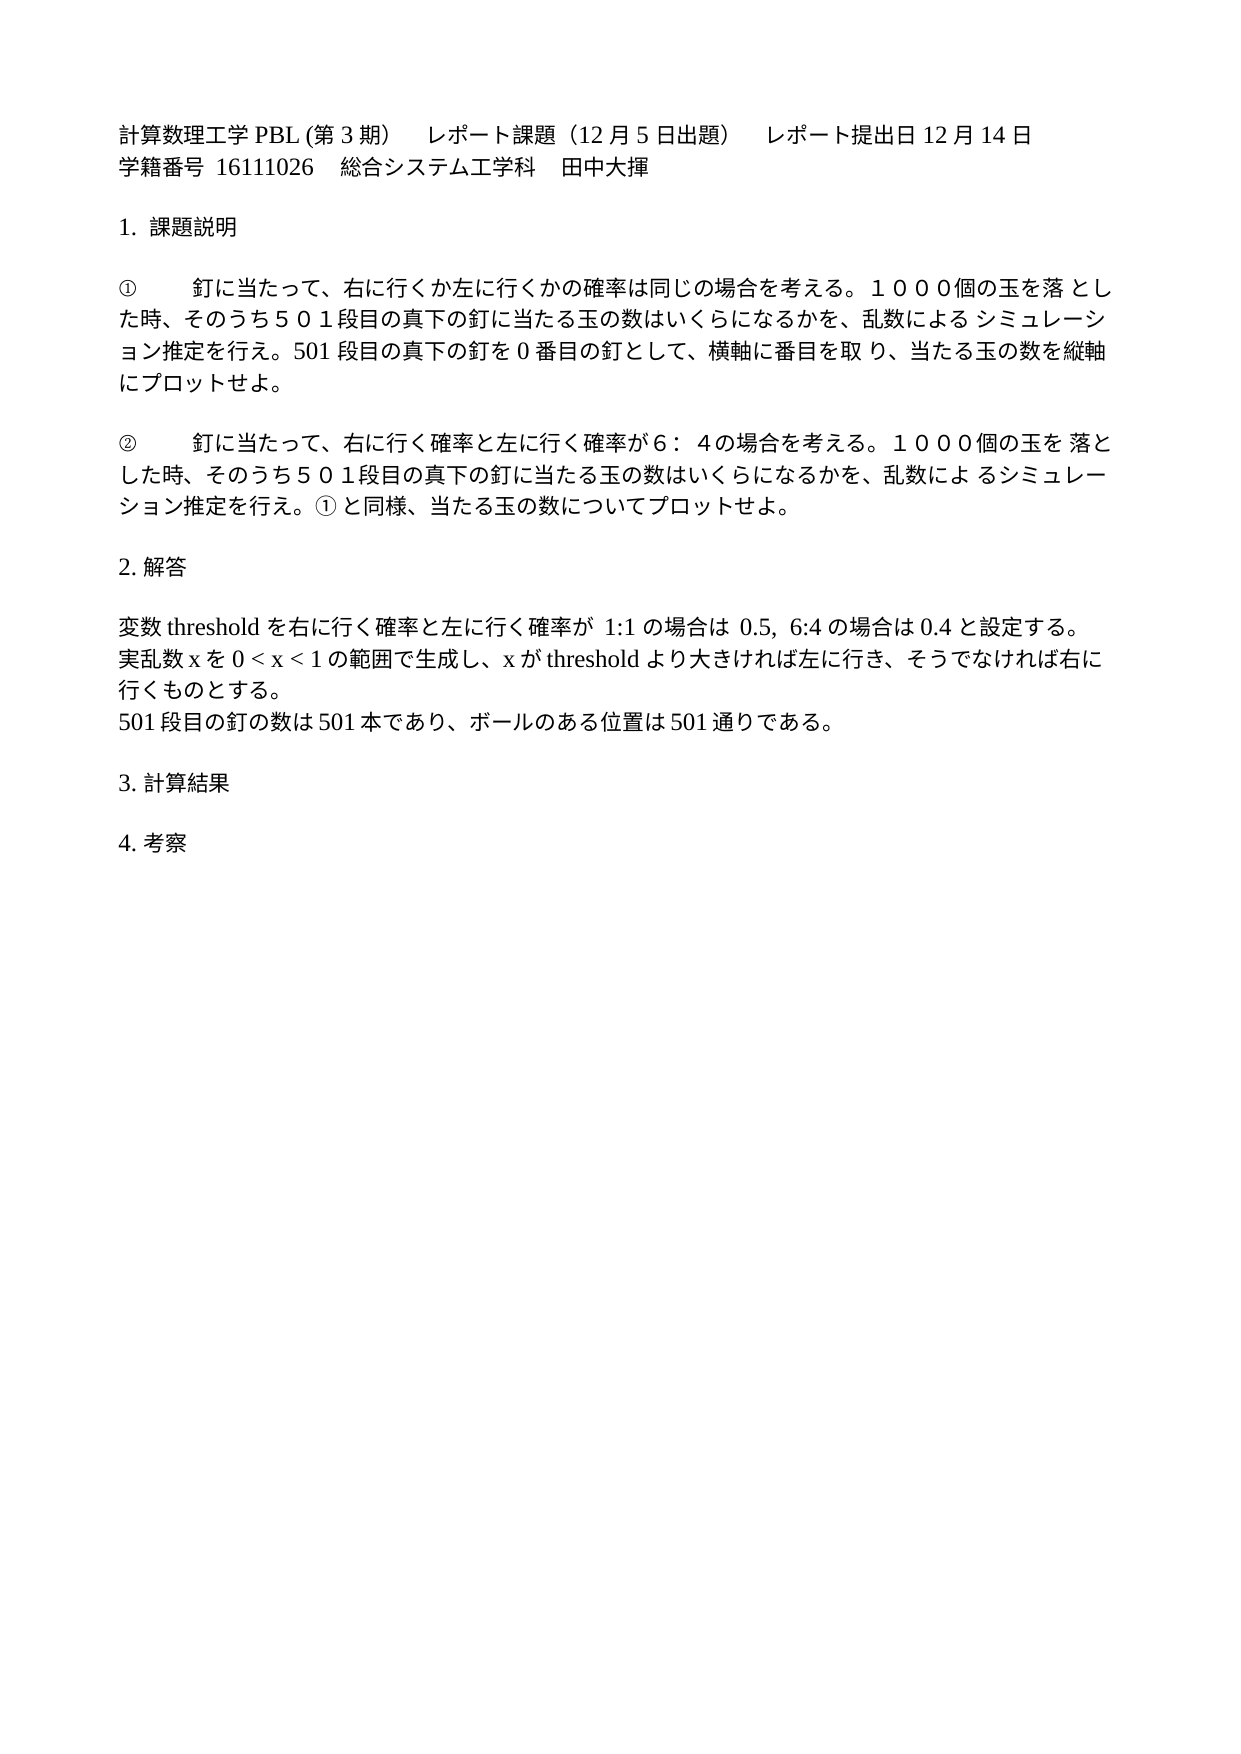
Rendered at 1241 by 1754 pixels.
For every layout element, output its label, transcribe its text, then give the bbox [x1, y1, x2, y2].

text 2. 解答 [118, 550, 1122, 581]
text 4. 考察 [118, 826, 1122, 858]
text 1. 課題説明 [118, 210, 1122, 242]
text ① 釘に当たって、右に行くか左に行くかの確率は同じの場合を考える。１０００個の玉を落 とした時、そのうち５０１段目の真下の釘に当たる玉の数はいくらになるかを、乱数による シミュレーション推定を行え。501 段目の真下の釘を 0 番目の釘として、横軸に番目を取 り、当たる玉の数を縦軸にプロットせよ。 [118, 271, 1122, 397]
text 3. 計算結果 [118, 766, 1122, 797]
text 501段目の釘の数は501本であり、ボールのある位置は501通りである。 [118, 705, 1122, 737]
text 実乱数xを0 < x < 1の範囲で生成し、xがthreshold より大きければ左に行き、そうでなければ右に行くものとする。 [118, 642, 1122, 705]
text ② 釘に当たって、右に行く確率と左に行く確率が６：４の場合を考える。１０００個の玉を 落とした時、そのうち５０１段目の真下の釘に当たる玉の数はいくらになるかを、乱数によ るシミュレーション推定を行え。① と同様、当たる玉の数についてプロットせよ。 [118, 426, 1122, 521]
text 変数 threshold を右に行く確率と左に行く確率が 1:1 の場合は 0.5, 6:4 の場合は 0.4 と設定する。 [118, 610, 1122, 642]
text 計算数理工学 PBL (第 3 期） レポート課題（12 月 5 日出題） レポート提出日 12 月 14 日 学籍番号 16111026 総合システム工学科 田中大揮 [118, 118, 1122, 181]
